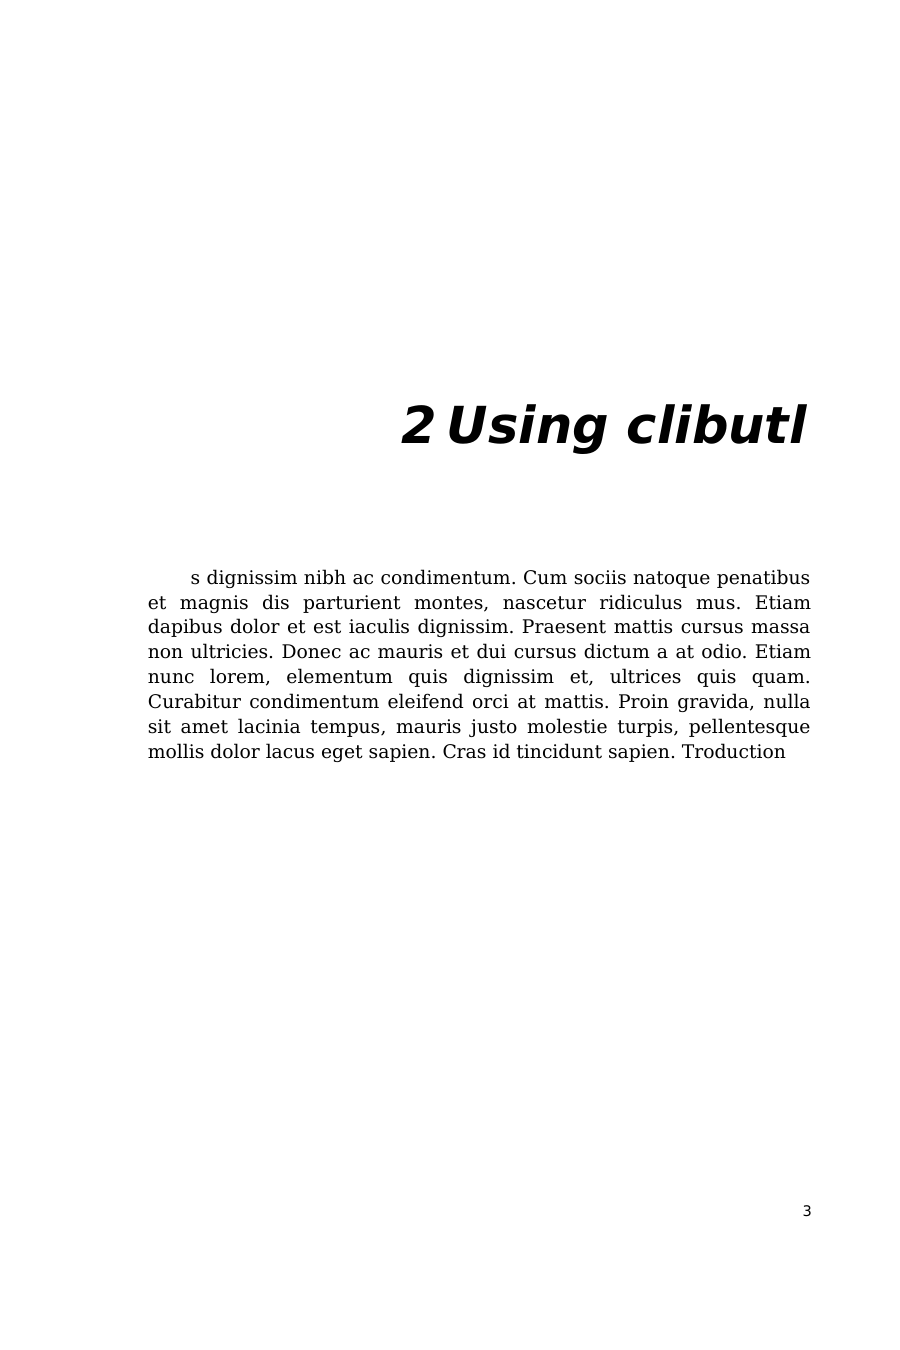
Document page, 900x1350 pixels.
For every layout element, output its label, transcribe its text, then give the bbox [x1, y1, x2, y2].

text s dignissim nibh ac condimentum. Cum sociis natoque penatibus et magnis dis parturient montes, nascetur ridiculus mus. Etiam dapibus dolor et est iaculis dignissim. Praesent mattis cursus massa non ultricies. Donec ac mauris et dui cursus dictum a at odio. Etiam nunc lorem, elementum quis dignissim et, ultrices quis quam. Curabitur condimentum eleifend orci at mattis. Proin gravida, nulla sit amet lacinia tempus, mauris justo molestie turpis, pellentesque mollis dolor lacus eget sapien. Cras id tincidunt sapien. Troduction [148, 567, 811, 763]
subtitle Using clibutl [148, 396, 811, 455]
